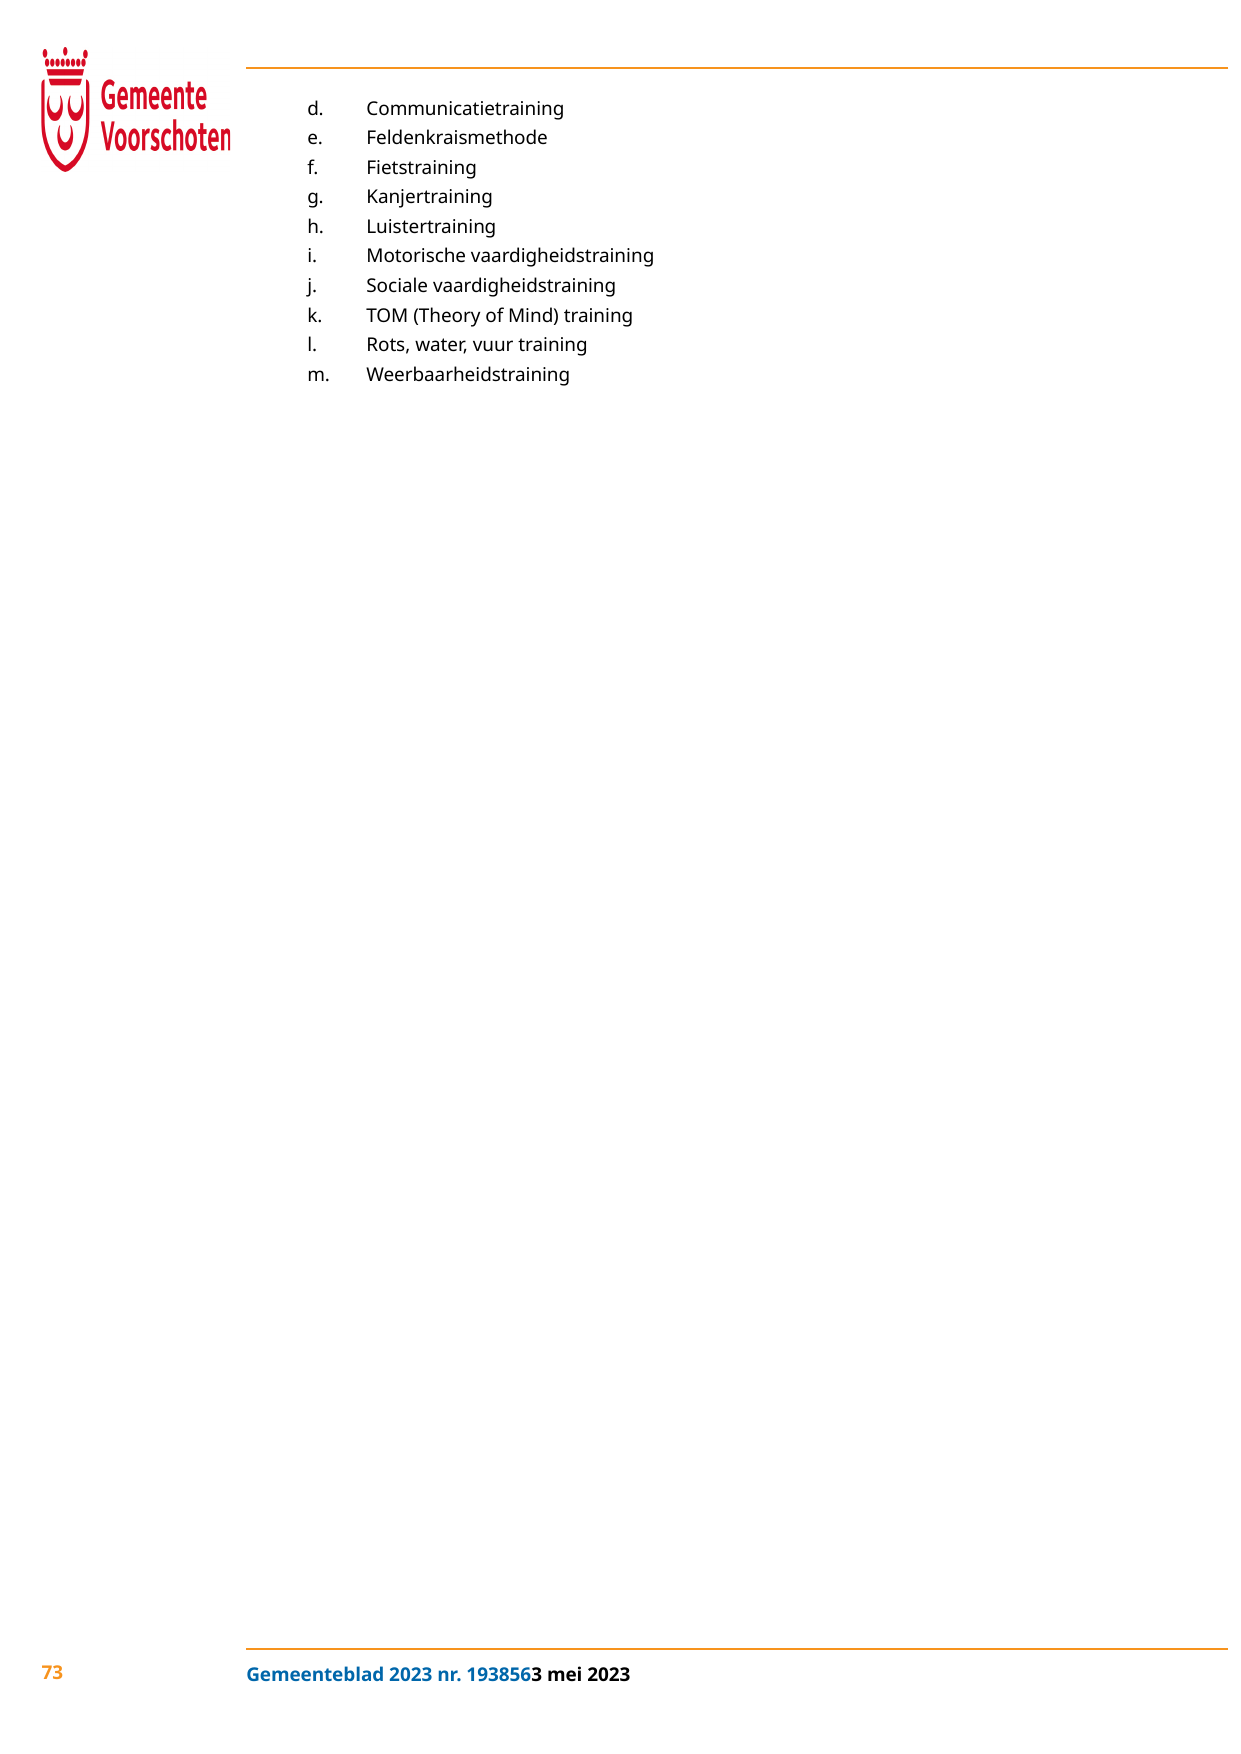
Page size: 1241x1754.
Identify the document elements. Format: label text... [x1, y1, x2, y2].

list Communicatietraining [307, 95, 1152, 121]
list Kanjertraining [307, 183, 1152, 209]
list Rots, water, vuur training [307, 331, 1152, 357]
list Motorische vaardigheidstraining [307, 243, 1152, 268]
list Weerbaarheidstraining [307, 361, 1152, 387]
list Sociale vaardigheidstraining [307, 272, 1152, 298]
picture [41, 47, 231, 172]
list Feldenkraismethode [307, 124, 1152, 150]
list TOM (Theory of Mind) training [307, 302, 1152, 328]
list Fietstraining [307, 154, 1152, 180]
list Luistertraining [307, 213, 1152, 239]
